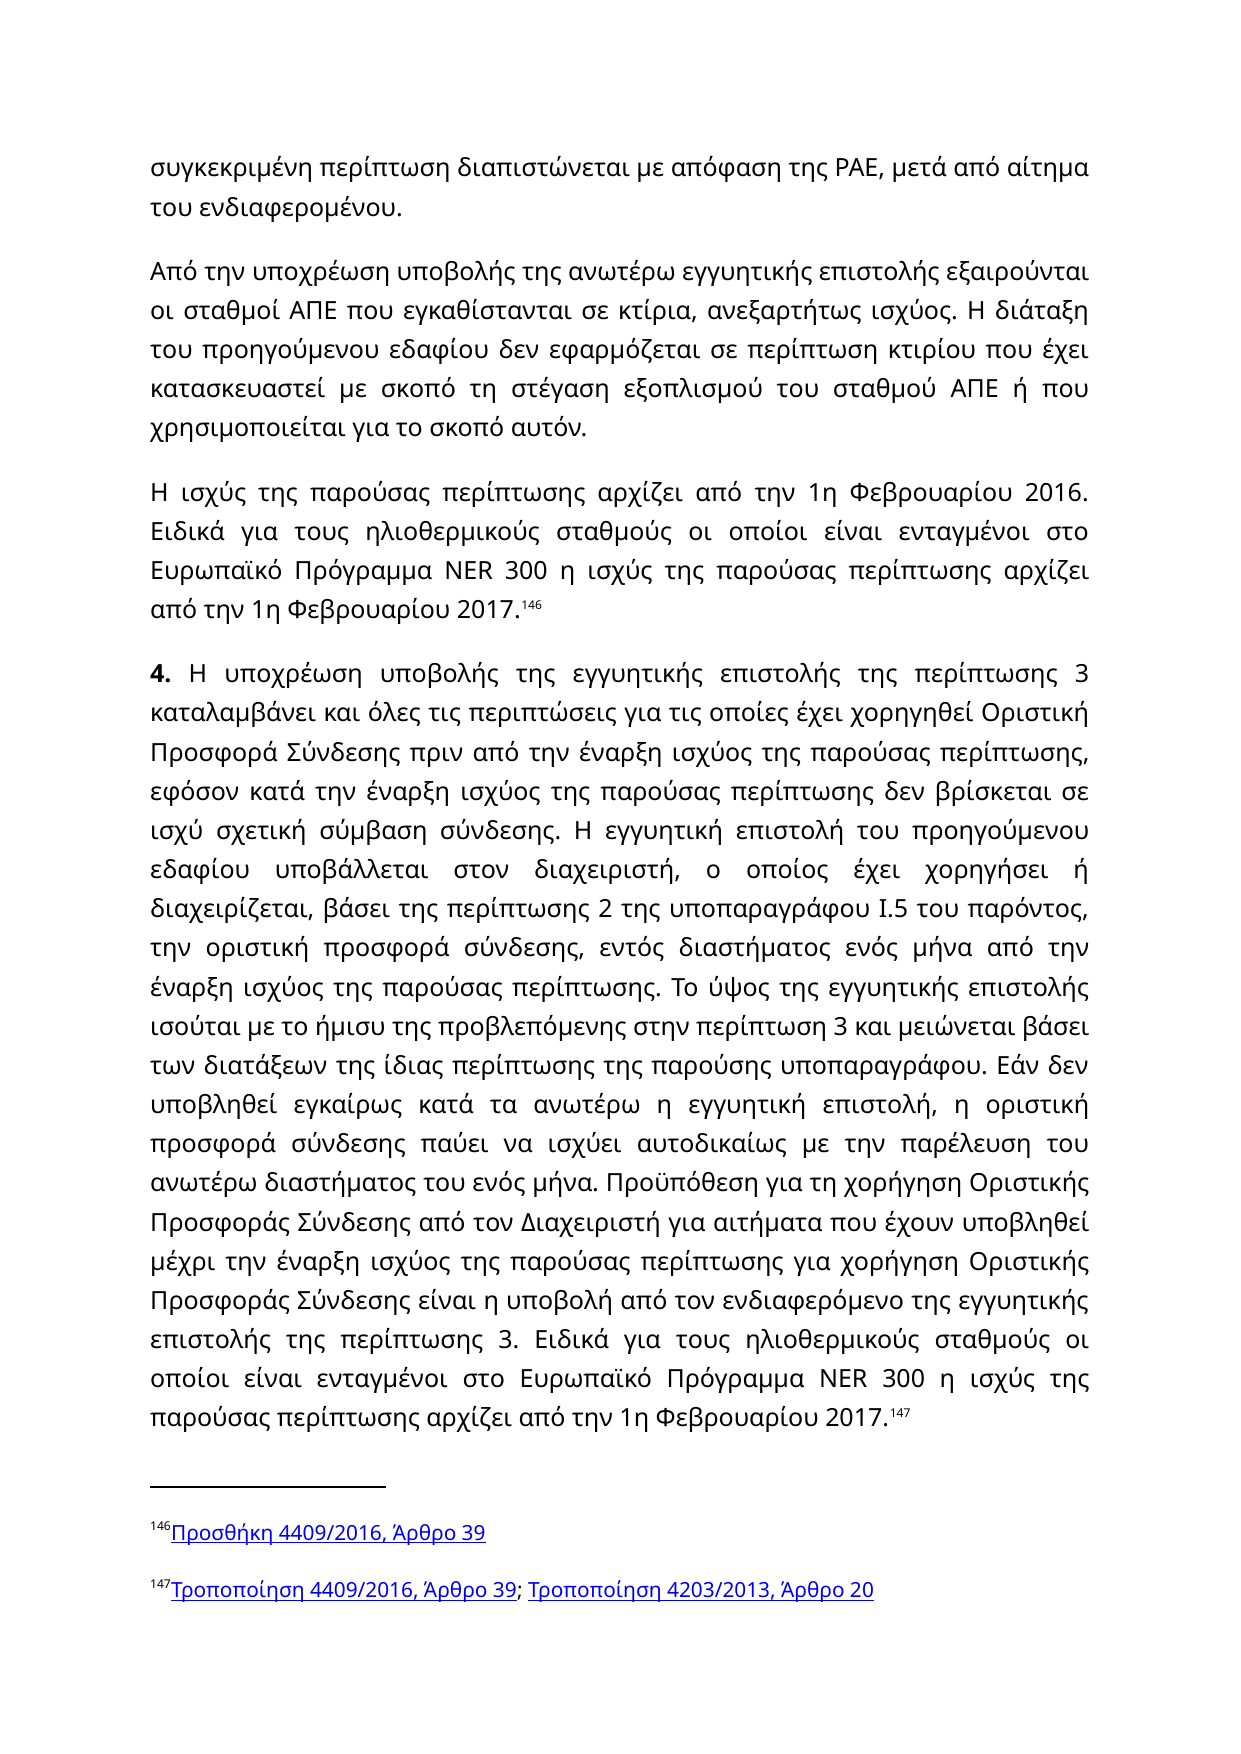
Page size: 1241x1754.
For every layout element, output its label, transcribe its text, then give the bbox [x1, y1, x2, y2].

text Η ισχύς της παρούσας περίπτωσης αρχίζει από την 1η Φεβρουαρίου 2016. Ειδικά για τους ηλιοθερμικούς σταθμούς οι οποίοι είναι ενταγμένοι στο Ευρωπαϊκό Πρόγραμμα NER 300 η ισχύς της παρούσας περίπτωσης αρχίζει από την 1η Φεβρουαρίου 2017. [150, 474, 1090, 626]
text Προσθήκη 4409/2016, Άρθρο 39 [150, 1518, 1090, 1546]
text Τροποποίηση 4409/2016, Άρθρο 39; Τροποποίηση 4203/2013, Άρθρο 20 [150, 1576, 1090, 1604]
text συγκεκριμένη περίπτωση διαπιστώνεται με απόφαση της ΡΑΕ, μετά από αίτημα του ενδιαφερομένου. [150, 150, 1090, 223]
text 4. Η υποχρέωση υποβολής της εγγυητικής επιστολής της περίπτωσης 3 καταλαμβάνει και όλες τις περιπτώσεις για τις οποίες έχει χορηγηθεί Οριστική Προσφορά Σύνδεσης πριν από την έναρξη ισχύος της παρούσας περίπτωσης, εφόσον κατά την έναρξη ισχύος της παρούσας περίπτωσης δεν βρίσκεται σε ισχύ σχετική σύμβαση σύνδεσης. Η εγγυητική επιστολή του προηγούμενου εδαφίου υποβάλλεται στον διαχειριστή, ο οποίος έχει χορηγήσει ή διαχειρίζεται, βάσει της περίπτωσης 2 της υποπαραγράφου Ι.5 του παρόντος, την οριστική προσφορά σύνδεσης, εντός διαστήματος ενός μήνα από την έναρξη ισχύος της παρούσας περίπτωσης. Το ύψος της εγγυητικής επιστολής ισούται με το ήμισυ της προβλεπόμενης στην περίπτωση 3 και μειώνεται βάσει των διατάξεων της ίδιας περίπτωσης της παρούσης υποπαραγράφου. Εάν δεν υποβληθεί εγκαίρως κατά τα ανωτέρω η εγγυητική επιστολή, η οριστική προσφορά σύνδεσης παύει να ισχύει αυτοδικαίως με την παρέλευση του ανωτέρω διαστήματος του ενός μήνα. Προϋπόθεση για τη χορήγηση Οριστικής Προσφοράς Σύνδεσης από τον Διαχειριστή για αιτήματα που έχουν υποβληθεί μέχρι την έναρξη ισχύος της παρούσας περίπτωσης για χορήγηση Οριστικής Προσφοράς Σύνδεσης είναι η υποβολή από τον ενδιαφερόμενο της εγγυητικής επιστολής της περίπτωσης 3. Ειδικά για τους ηλιοθερμικούς σταθμούς οι οποίοι είναι ενταγμένοι στο Ευρωπαϊκό Πρόγραμμα NER 300 η ισχύς της παρούσας περίπτωσης αρχίζει από την 1η Φεβρουαρίου 2017. [150, 656, 1090, 1434]
text Από την υποχρέωση υποβολής της ανωτέρω εγγυητικής επιστολής εξαιρούνται οι σταθμοί ΑΠΕ που εγκαθίστανται σε κτίρια, ανεξαρτήτως ισχύος. Η διάταξη του προηγούμενου εδαφίου δεν εφαρμόζεται σε περίπτωση κτιρίου που έχει κατασκευαστεί με σκοπό τη στέγαση εξοπλισμού του σταθμού ΑΠΕ ή που χρησιμοποιείται για το σκοπό αυτόν. [150, 253, 1090, 444]
